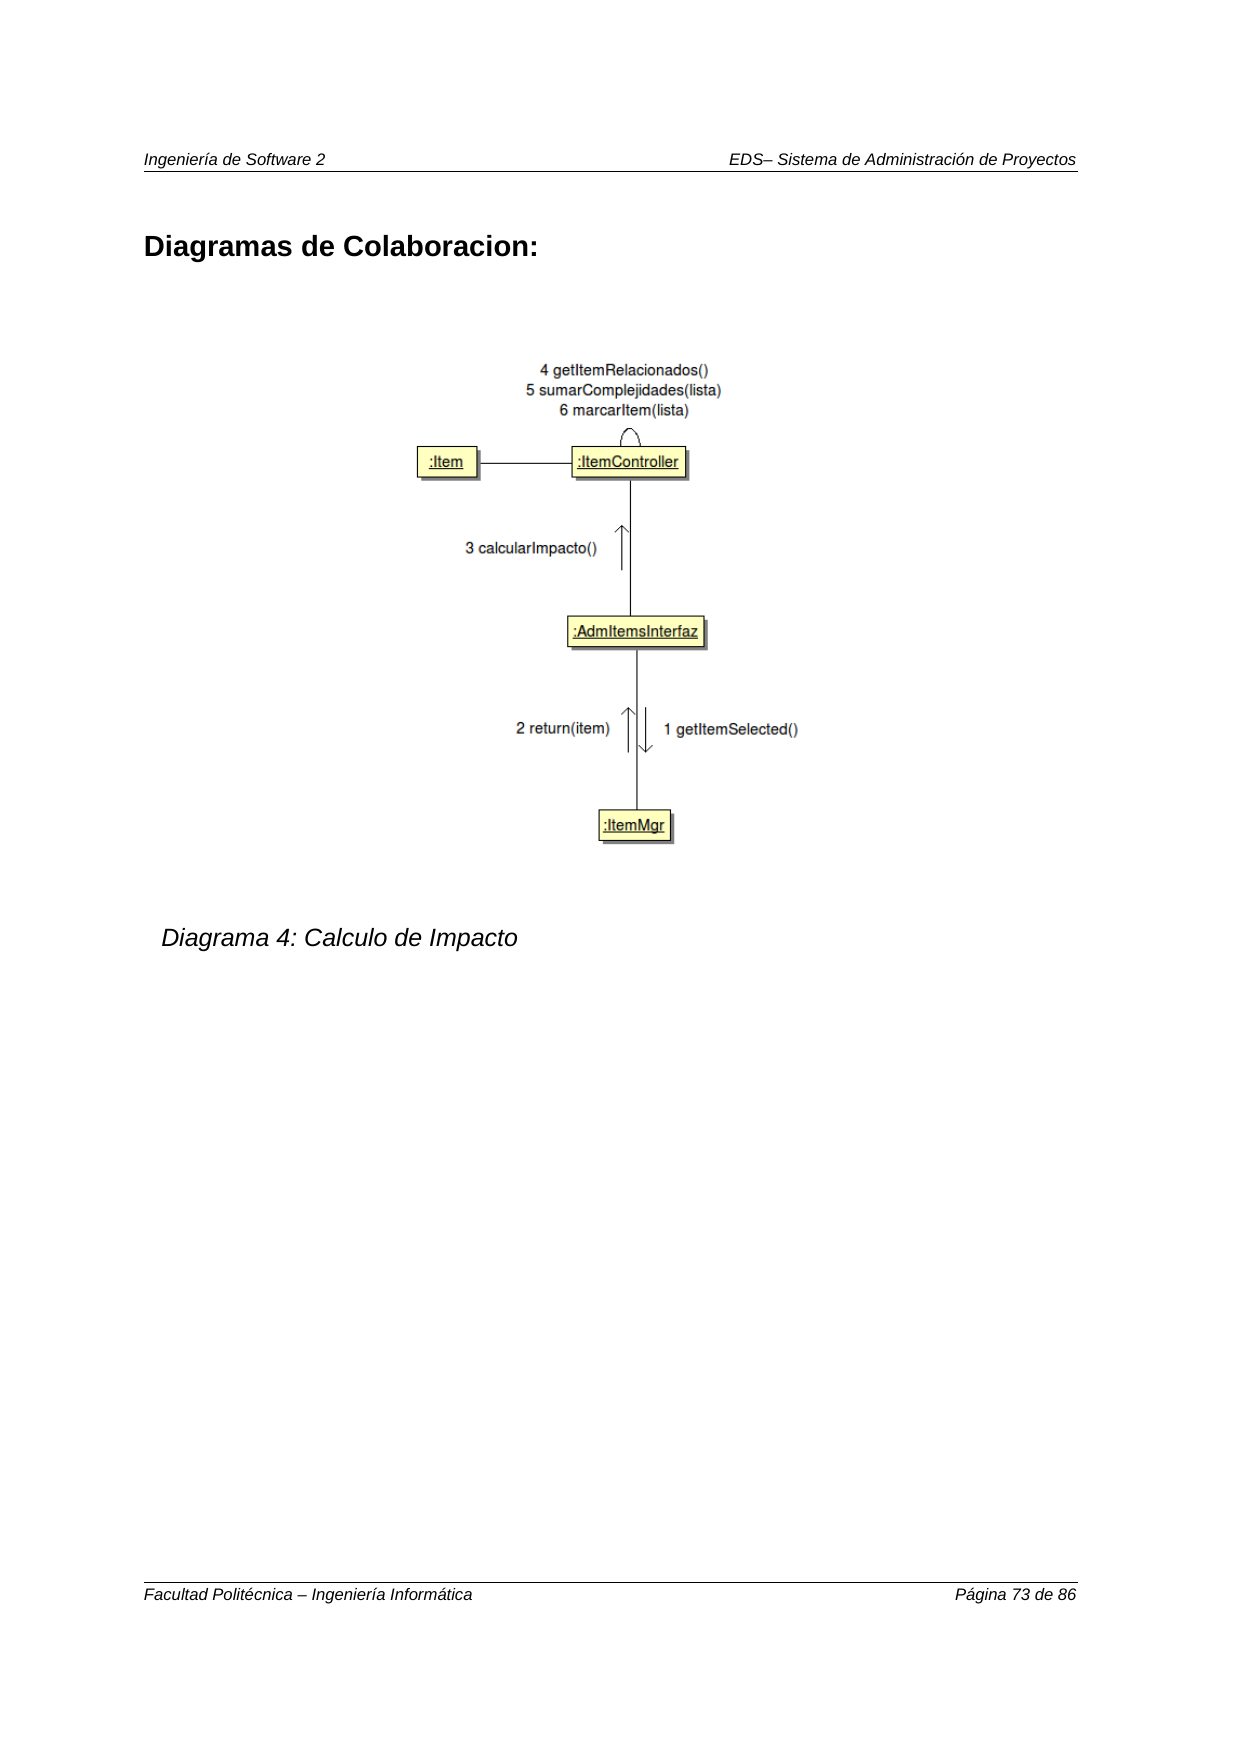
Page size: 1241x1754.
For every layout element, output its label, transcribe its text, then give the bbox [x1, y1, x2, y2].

subtitle Diagramas de Colaboracion: [144, 230, 1078, 263]
picture [178, 288, 1043, 920]
text Diagrama 4: Calculo de Impacto [161, 920, 1061, 952]
